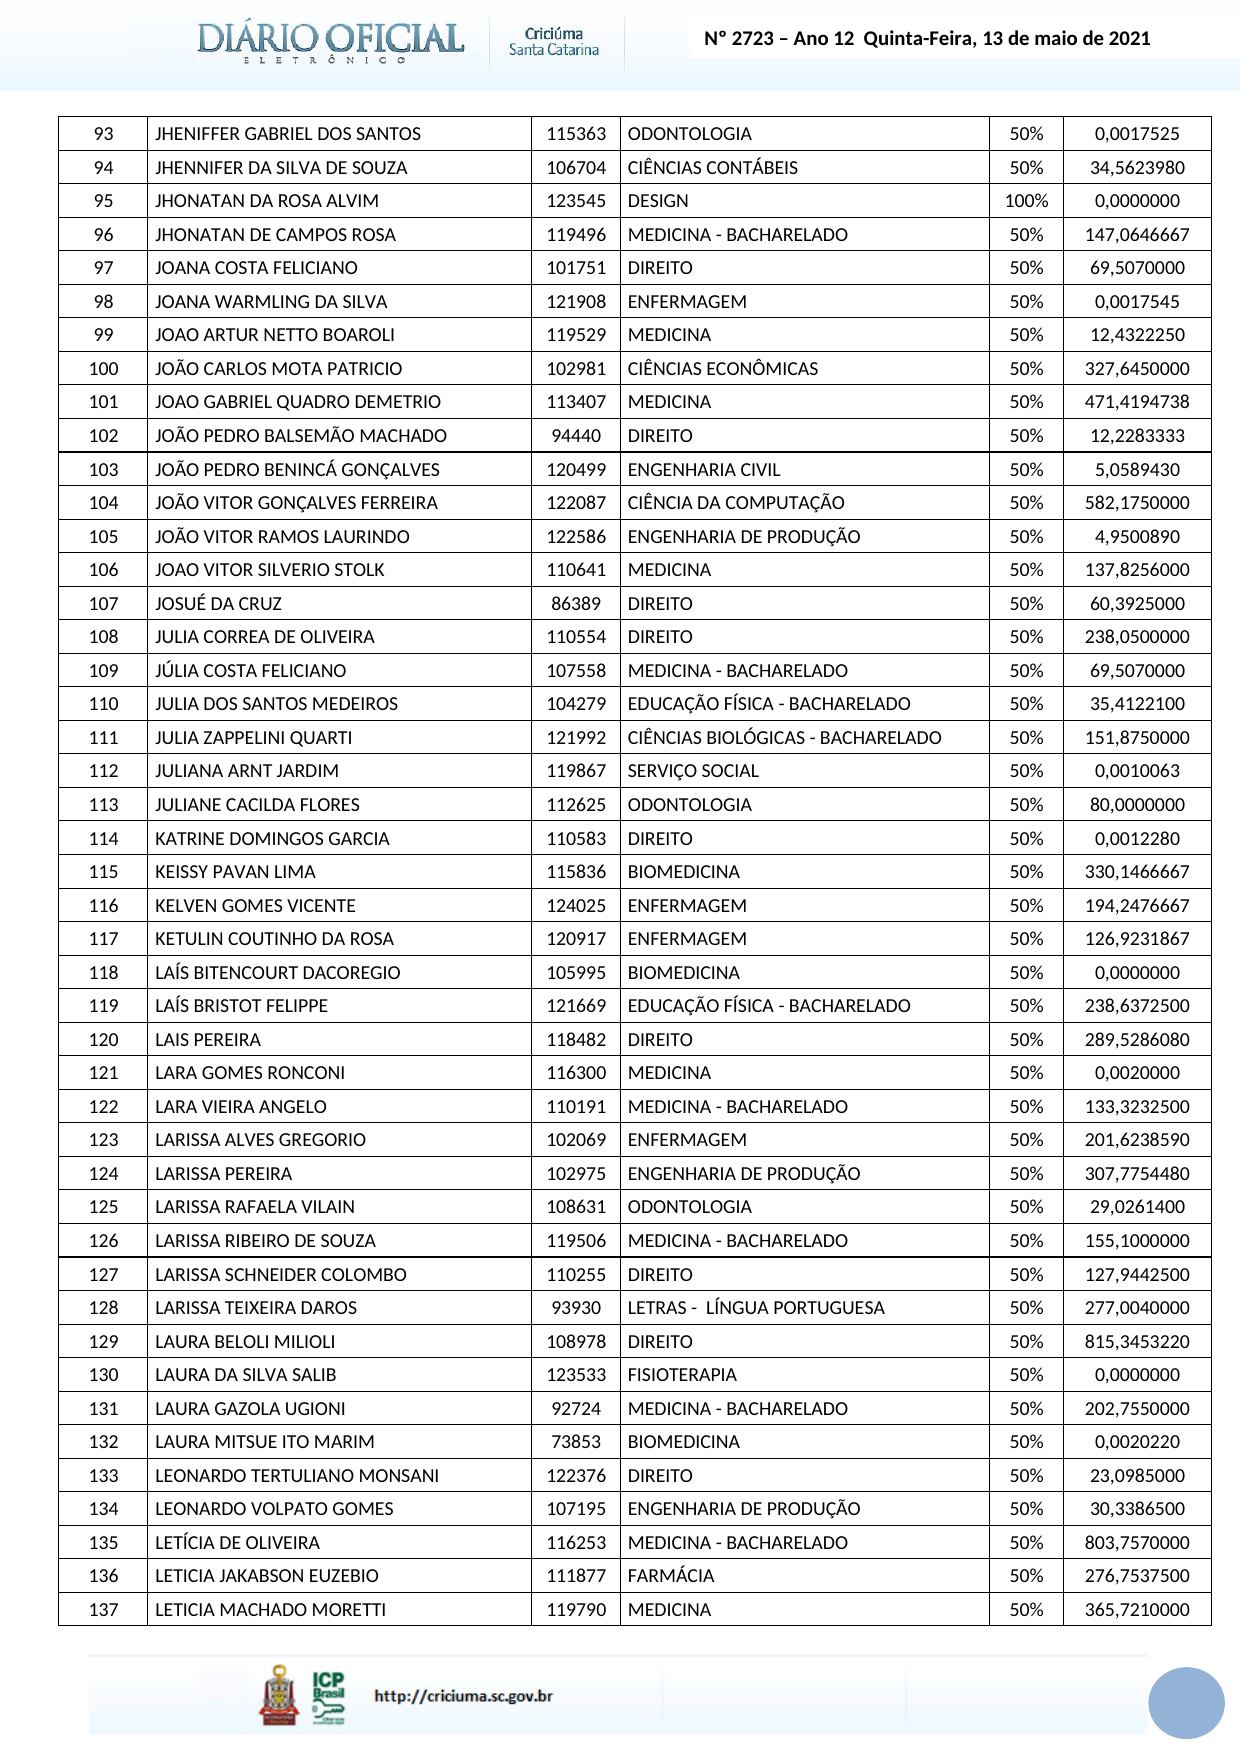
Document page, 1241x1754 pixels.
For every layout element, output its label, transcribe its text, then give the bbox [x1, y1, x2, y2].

table_cell 50% [990, 855, 1063, 887]
table_cell 127 [59, 1258, 147, 1290]
table_cell 110554 [532, 620, 620, 653]
table_cell JOÃO PEDRO BALSEMÃO MACHADO [148, 419, 531, 451]
table_cell 50% [990, 1023, 1063, 1055]
table_cell 50% [990, 352, 1063, 384]
table_cell 50% [990, 1325, 1063, 1357]
table_cell BIOMEDICINA [621, 1425, 989, 1458]
table_cell 50% [990, 788, 1063, 820]
table_cell 102 [59, 419, 147, 451]
table_cell 277,0040000 [1064, 1291, 1211, 1323]
table_cell LARISSA PEREIRA [148, 1157, 531, 1189]
table_cell JHONATAN DA ROSA ALVIM [148, 184, 531, 217]
table_cell JOÃO VITOR RAMOS LAURINDO [148, 520, 531, 552]
table_cell JULIANA ARNT JARDIM [148, 754, 531, 787]
table_cell ENFERMAGEM [621, 285, 989, 317]
table_cell 35,4122100 [1064, 687, 1211, 720]
table_cell 0,0012280 [1064, 821, 1211, 854]
table_cell LAIS PEREIRA [148, 1023, 531, 1055]
table_cell 125 [59, 1190, 147, 1223]
table_cell CIÊNCIAS BIOLÓGICAS - BACHARELADO [621, 721, 989, 753]
table_cell DIREITO [621, 251, 989, 284]
table_cell 50% [990, 1358, 1063, 1391]
table_cell LETICIA JAKABSON EUZEBIO [148, 1559, 531, 1592]
table_cell CIÊNCIAS ECONÔMICAS [621, 352, 989, 384]
table_cell LETÍCIA DE OLIVEIRA [148, 1526, 531, 1558]
table_cell 122586 [532, 520, 620, 552]
table_cell 118482 [532, 1023, 620, 1055]
table_cell 112 [59, 754, 147, 787]
table_cell 50% [990, 251, 1063, 284]
table_cell MEDICINA [621, 553, 989, 586]
table_cell 238,0500000 [1064, 620, 1211, 653]
table_cell LETRAS - LÍNGUA PORTUGUESA [621, 1291, 989, 1323]
table_cell JOÃO VITOR GONÇALVES FERREIRA [148, 486, 531, 518]
table_cell MEDICINA [621, 1593, 989, 1625]
table_cell LARA GOMES RONCONI [148, 1056, 531, 1089]
table_cell 124 [59, 1157, 147, 1189]
table_cell 123 [59, 1123, 147, 1156]
table_cell 130 [59, 1358, 147, 1391]
table_cell 94 [59, 151, 147, 183]
table_cell 119 [59, 989, 147, 1022]
table_cell 0,0000000 [1064, 184, 1211, 217]
table_cell ENGENHARIA DE PRODUÇÃO [621, 1157, 989, 1189]
table_cell 107 [59, 587, 147, 619]
table_cell 50% [990, 1224, 1063, 1256]
table_cell 0,0017545 [1064, 285, 1211, 317]
table_cell 103 [59, 453, 147, 485]
table_cell 108978 [532, 1325, 620, 1357]
table_cell 119506 [532, 1224, 620, 1256]
table_cell 50% [990, 821, 1063, 854]
table_cell MEDICINA - BACHARELADO [621, 654, 989, 686]
table_cell LARISSA SCHNEIDER COLOMBO [148, 1258, 531, 1290]
table_cell 50% [990, 385, 1063, 418]
table_cell 129 [59, 1325, 147, 1357]
table_cell 101751 [532, 251, 620, 284]
table_cell 50% [990, 318, 1063, 351]
table_cell 471,4194738 [1064, 385, 1211, 418]
table_cell ENGENHARIA CIVIL [621, 453, 989, 485]
table_cell 133,3232500 [1064, 1090, 1211, 1122]
table_cell 50% [990, 654, 1063, 686]
table_cell 122087 [532, 486, 620, 518]
table_cell 50% [990, 721, 1063, 753]
table_cell JOAO VITOR SILVERIO STOLK [148, 553, 531, 586]
table_cell 102975 [532, 1157, 620, 1189]
table_cell JOANA WARMLING DA SILVA [148, 285, 531, 317]
table_cell JOAO ARTUR NETTO BOAROLI [148, 318, 531, 351]
table_cell 112625 [532, 788, 620, 820]
table_cell 50% [990, 1459, 1063, 1491]
table_cell 50% [990, 218, 1063, 250]
table_cell ENFERMAGEM [621, 889, 989, 921]
table_cell LAURA MITSUE ITO MARIM [148, 1425, 531, 1458]
table_cell 131 [59, 1392, 147, 1424]
table_cell 23,0985000 [1064, 1459, 1211, 1491]
table_cell 50% [990, 117, 1063, 149]
table_cell 0,0020220 [1064, 1425, 1211, 1458]
table_cell ENFERMAGEM [621, 922, 989, 954]
table_cell MEDICINA - BACHARELADO [621, 1526, 989, 1558]
table_cell 95 [59, 184, 147, 217]
table_cell 102981 [532, 352, 620, 384]
table_cell SERVIÇO SOCIAL [621, 754, 989, 787]
table_cell MEDICINA [621, 318, 989, 351]
table_cell 202,7550000 [1064, 1392, 1211, 1424]
table_cell ENGENHARIA DE PRODUÇÃO [621, 1492, 989, 1525]
table_cell 92724 [532, 1392, 620, 1424]
table_cell ODONTOLOGIA [621, 117, 989, 149]
table_cell 93930 [532, 1291, 620, 1323]
table_cell 50% [990, 1123, 1063, 1156]
table_cell 12,4322250 [1064, 318, 1211, 351]
table_cell KATRINE DOMINGOS GARCIA [148, 821, 531, 854]
table_cell 137 [59, 1593, 147, 1625]
table_cell JOÃO CARLOS MOTA PATRICIO [148, 352, 531, 384]
table_cell DESIGN [621, 184, 989, 217]
table_cell 119496 [532, 218, 620, 250]
table_cell LARISSA TEIXEIRA DAROS [148, 1291, 531, 1323]
table_cell 136 [59, 1559, 147, 1592]
table_cell 50% [990, 754, 1063, 787]
table_cell JULIA ZAPPELINI QUARTI [148, 721, 531, 753]
table_cell ODONTOLOGIA [621, 1190, 989, 1223]
table_cell 101 [59, 385, 147, 418]
table_cell 99 [59, 318, 147, 351]
table_cell 122 [59, 1090, 147, 1122]
table_cell 137,8256000 [1064, 553, 1211, 586]
table_cell JÚLIA COSTA FELICIANO [148, 654, 531, 686]
table_cell LARISSA RIBEIRO DE SOUZA [148, 1224, 531, 1256]
table_cell 133 [59, 1459, 147, 1491]
table_cell 120499 [532, 453, 620, 485]
table_cell 803,7570000 [1064, 1526, 1211, 1558]
table_cell LEONARDO TERTULIANO MONSANI [148, 1459, 531, 1491]
table_cell 60,3925000 [1064, 587, 1211, 619]
table_cell 121992 [532, 721, 620, 753]
table_cell 93 [59, 117, 147, 149]
table_cell KETULIN COUTINHO DA ROSA [148, 922, 531, 954]
table_cell 276,7537500 [1064, 1559, 1211, 1592]
table_cell MEDICINA - BACHARELADO [621, 218, 989, 250]
table_cell 29,0261400 [1064, 1190, 1211, 1223]
table_cell JHENIFFER GABRIEL DOS SANTOS [148, 117, 531, 149]
table_cell 50% [990, 453, 1063, 485]
table_cell 0,0000000 [1064, 1358, 1211, 1391]
table_cell LETICIA MACHADO MORETTI [148, 1593, 531, 1625]
table_cell CIÊNCIA DA COMPUTAÇÃO [621, 486, 989, 518]
table_cell 201,6238590 [1064, 1123, 1211, 1156]
table_cell 50% [990, 889, 1063, 921]
table_cell 50% [990, 687, 1063, 720]
table_cell 4,9500890 [1064, 520, 1211, 552]
table_cell 115 [59, 855, 147, 887]
table_cell 50% [990, 151, 1063, 183]
table_cell MEDICINA - BACHARELADO [621, 1392, 989, 1424]
table_cell 50% [990, 520, 1063, 552]
table_cell 50% [990, 1526, 1063, 1558]
table_cell 106704 [532, 151, 620, 183]
table_cell MEDICINA [621, 1056, 989, 1089]
table_cell 50% [990, 1190, 1063, 1223]
table_cell 0,0010063 [1064, 754, 1211, 787]
table_cell 104279 [532, 687, 620, 720]
table_cell 50% [990, 956, 1063, 988]
table_cell 50% [990, 922, 1063, 954]
table_cell 30,3386500 [1064, 1492, 1211, 1525]
table_cell 50% [990, 486, 1063, 518]
table_cell 98 [59, 285, 147, 317]
table_cell 111 [59, 721, 147, 753]
table_cell 111877 [532, 1559, 620, 1592]
table_cell 115363 [532, 117, 620, 149]
table_cell BIOMEDICINA [621, 956, 989, 988]
table_cell DIREITO [621, 419, 989, 451]
table_cell EDUCAÇÃO FÍSICA - BACHARELADO [621, 687, 989, 720]
table_cell 117 [59, 922, 147, 954]
table_cell 50% [990, 419, 1063, 451]
table_cell 815,3453220 [1064, 1325, 1211, 1357]
table_cell 5,0589430 [1064, 453, 1211, 485]
table_cell LAÍS BITENCOURT DACOREGIO [148, 956, 531, 988]
table_cell DIREITO [621, 821, 989, 854]
table_cell 50% [990, 1425, 1063, 1458]
table_cell 330,1466667 [1064, 855, 1211, 887]
table_cell JOSUÉ DA CRUZ [148, 587, 531, 619]
table_cell FISIOTERAPIA [621, 1358, 989, 1391]
table_cell DIREITO [621, 1325, 989, 1357]
table_cell 50% [990, 285, 1063, 317]
table_cell JOAO GABRIEL QUADRO DEMETRIO [148, 385, 531, 418]
table_cell 120 [59, 1023, 147, 1055]
table_cell 50% [990, 587, 1063, 619]
table_cell 69,5070000 [1064, 251, 1211, 284]
table_cell 50% [990, 1559, 1063, 1592]
table_cell 147,0646667 [1064, 218, 1211, 250]
table_cell 102069 [532, 1123, 620, 1156]
table_cell KELVEN GOMES VICENTE [148, 889, 531, 921]
table_cell 0,0020000 [1064, 1056, 1211, 1089]
table_cell 105 [59, 520, 147, 552]
table_cell 110583 [532, 821, 620, 854]
table_cell EDUCAÇÃO FÍSICA - BACHARELADO [621, 989, 989, 1022]
table_cell 73853 [532, 1425, 620, 1458]
table_cell 100 [59, 352, 147, 384]
table_cell 116 [59, 889, 147, 921]
table_cell 110255 [532, 1258, 620, 1290]
table_cell 113 [59, 788, 147, 820]
table_cell LAURA BELOLI MILIOLI [148, 1325, 531, 1357]
table_cell 108631 [532, 1190, 620, 1223]
table_cell LARISSA ALVES GREGORIO [148, 1123, 531, 1156]
table_cell 135 [59, 1526, 147, 1558]
table_cell 97 [59, 251, 147, 284]
table_cell 109 [59, 654, 147, 686]
table_cell 50% [990, 1056, 1063, 1089]
table_cell 123545 [532, 184, 620, 217]
table_cell 50% [990, 1090, 1063, 1122]
table_cell 69,5070000 [1064, 654, 1211, 686]
table_cell 122376 [532, 1459, 620, 1491]
table_cell BIOMEDICINA [621, 855, 989, 887]
table_cell 307,7754480 [1064, 1157, 1211, 1189]
table_cell 582,1750000 [1064, 486, 1211, 518]
table_cell 365,7210000 [1064, 1593, 1211, 1625]
table_cell 194,2476667 [1064, 889, 1211, 921]
table_cell 119790 [532, 1593, 620, 1625]
table_cell 121669 [532, 989, 620, 1022]
table_cell 107558 [532, 654, 620, 686]
table_cell LEONARDO VOLPATO GOMES [148, 1492, 531, 1525]
table_cell 80,0000000 [1064, 788, 1211, 820]
table_cell 127,9442500 [1064, 1258, 1211, 1290]
table_cell JULIANE CACILDA FLORES [148, 788, 531, 820]
table_cell 151,8750000 [1064, 721, 1211, 753]
table_cell MEDICINA - BACHARELADO [621, 1224, 989, 1256]
table_cell 50% [990, 553, 1063, 586]
table_cell 12,2283333 [1064, 419, 1211, 451]
table_cell 86389 [532, 587, 620, 619]
table_cell 50% [990, 1492, 1063, 1525]
table_cell ENGENHARIA DE PRODUÇÃO [621, 520, 989, 552]
table_cell JHONATAN DE CAMPOS ROSA [148, 218, 531, 250]
table_cell 50% [990, 1593, 1063, 1625]
table_cell 113407 [532, 385, 620, 418]
table_cell 115836 [532, 855, 620, 887]
table_cell 289,5286080 [1064, 1023, 1211, 1055]
table_cell 119867 [532, 754, 620, 787]
table_cell DIREITO [621, 587, 989, 619]
table_cell 110 [59, 687, 147, 720]
table_cell 50% [990, 620, 1063, 653]
table_cell 126,9231867 [1064, 922, 1211, 954]
table_cell 118 [59, 956, 147, 988]
table_cell 50% [990, 989, 1063, 1022]
table_cell JOANA COSTA FELICIANO [148, 251, 531, 284]
table_cell 50% [990, 1258, 1063, 1290]
table_cell 0,0017525 [1064, 117, 1211, 149]
table_cell ENFERMAGEM [621, 1123, 989, 1156]
table_cell LARISSA RAFAELA VILAIN [148, 1190, 531, 1223]
table_cell 124025 [532, 889, 620, 921]
table_cell 119529 [532, 318, 620, 351]
table_cell DIREITO [621, 1258, 989, 1290]
table_cell JOÃO PEDRO BENINCÁ GONÇALVES [148, 453, 531, 485]
table_cell 50% [990, 1291, 1063, 1323]
table_cell 34,5623980 [1064, 151, 1211, 183]
table_cell 155,1000000 [1064, 1224, 1211, 1256]
table_cell 50% [990, 1392, 1063, 1424]
table_cell 116300 [532, 1056, 620, 1089]
table_cell LAURA GAZOLA UGIONI [148, 1392, 531, 1424]
table_cell 105995 [532, 956, 620, 988]
table_cell MEDICINA - BACHARELADO [621, 1090, 989, 1122]
table_cell 94440 [532, 419, 620, 451]
table_cell 238,6372500 [1064, 989, 1211, 1022]
table_cell DIREITO [621, 1459, 989, 1491]
table_cell 110641 [532, 553, 620, 586]
table_cell 108 [59, 620, 147, 653]
table_cell JULIA CORREA DE OLIVEIRA [148, 620, 531, 653]
table_cell 107195 [532, 1492, 620, 1525]
table_cell 134 [59, 1492, 147, 1525]
table_cell LAURA DA SILVA SALIB [148, 1358, 531, 1391]
table_cell 100% [990, 184, 1063, 217]
table_cell DIREITO [621, 1023, 989, 1055]
table_cell 110191 [532, 1090, 620, 1122]
table_cell 120917 [532, 922, 620, 954]
table_cell 126 [59, 1224, 147, 1256]
table_cell 106 [59, 553, 147, 586]
table_cell MEDICINA [621, 385, 989, 418]
table_cell 50% [990, 1157, 1063, 1189]
table_cell 327,6450000 [1064, 352, 1211, 384]
table_cell 96 [59, 218, 147, 250]
table_cell KEISSY PAVAN LIMA [148, 855, 531, 887]
table_cell ODONTOLOGIA [621, 788, 989, 820]
table_cell 121 [59, 1056, 147, 1089]
table_cell JHENNIFER DA SILVA DE SOUZA [148, 151, 531, 183]
table_cell 104 [59, 486, 147, 518]
table_cell LARA VIEIRA ANGELO [148, 1090, 531, 1122]
table_cell 128 [59, 1291, 147, 1323]
table_cell FARMÁCIA [621, 1559, 989, 1592]
table_cell 0,0000000 [1064, 956, 1211, 988]
table_cell DIREITO [621, 620, 989, 653]
table_cell LAÍS BRISTOT FELIPPE [148, 989, 531, 1022]
table_cell 121908 [532, 285, 620, 317]
table_cell 116253 [532, 1526, 620, 1558]
table_cell JULIA DOS SANTOS MEDEIROS [148, 687, 531, 720]
table_cell CIÊNCIAS CONTÁBEIS [621, 151, 989, 183]
table_cell 114 [59, 821, 147, 854]
table_cell 123533 [532, 1358, 620, 1391]
table_cell 132 [59, 1425, 147, 1458]
